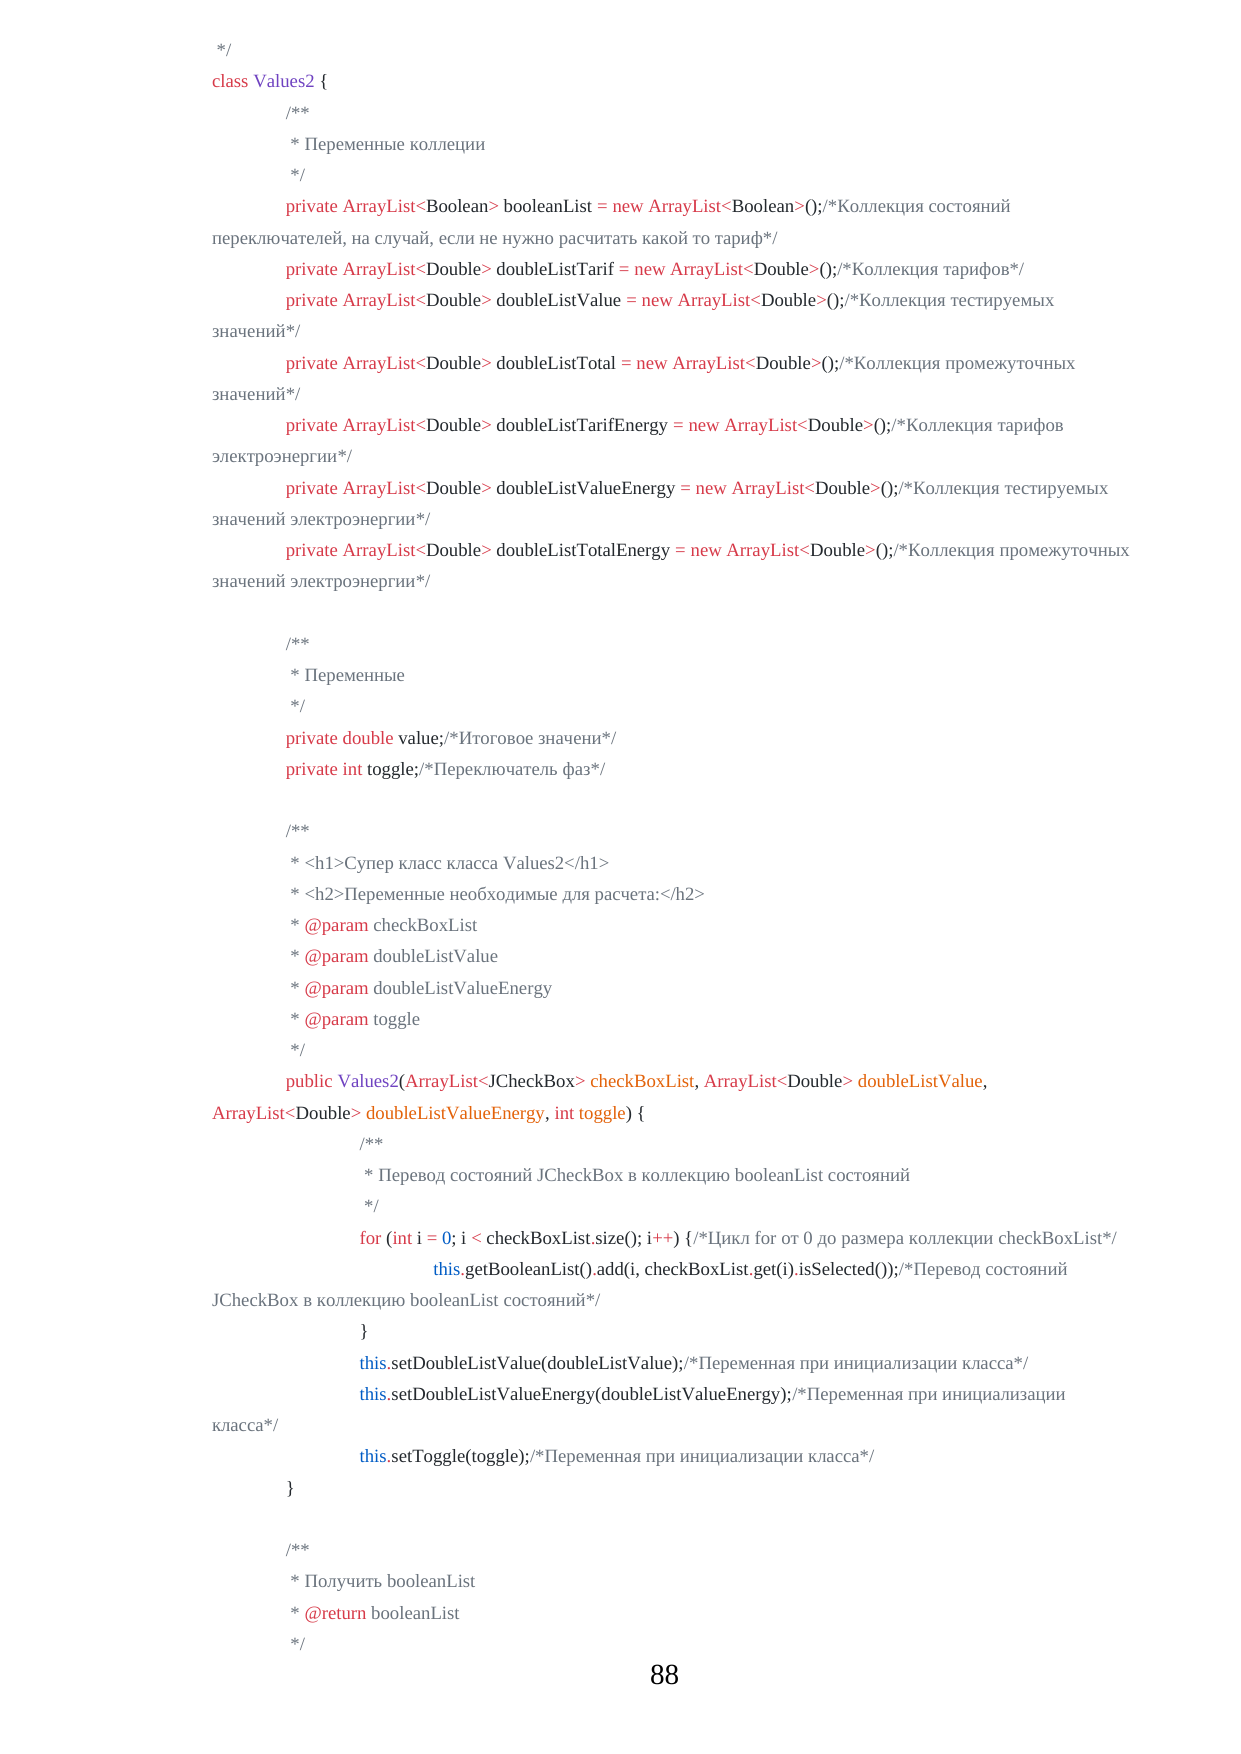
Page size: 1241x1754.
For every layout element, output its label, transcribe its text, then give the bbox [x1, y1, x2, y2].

table_cell * <h2>Переменные необходимые для расчета:</h2> [196, 873, 1152, 904]
table_cell [118, 61, 196, 92]
table_cell [118, 155, 196, 186]
table_cell [118, 842, 196, 873]
table_cell this.setDoubleListValue(doubleListValue);/*Переменная при инициализации класса*/ [196, 1342, 1152, 1373]
table_cell for (int i = 0; i < checkBoxList.size(); i++) {/*Цикл for от 0 до размера коллекции checkBoxList*/ [196, 1217, 1152, 1248]
table_cell [118, 467, 196, 529]
table_cell * @return booleanList [196, 1592, 1152, 1623]
table_cell [118, 936, 196, 967]
table_cell [118, 686, 196, 717]
table_cell [118, 405, 196, 467]
table_cell * @param doubleListValue [196, 936, 1152, 967]
table_cell this.setToggle(toggle);/*Переменная при инициализации класса*/ [196, 1436, 1152, 1467]
table_cell [118, 1530, 196, 1561]
table_cell private ArrayList<Double> doubleListTotalEnergy = new ArrayList<Double>();/*Коллекция промежуточных значений электроэнергии*/ [196, 530, 1152, 592]
table_cell [118, 1155, 196, 1186]
table_cell } [196, 1311, 1152, 1342]
table_cell [118, 1498, 196, 1529]
table_cell [118, 623, 196, 654]
table_cell private int toggle;/*Переключатель фаз*/ [196, 748, 1152, 779]
table_cell * @param doubleListValueEnergy [196, 967, 1152, 998]
table_cell [118, 811, 196, 842]
table_cell private ArrayList<Double> doubleListTarif = new ArrayList<Double>();/*Коллекция тарифов*/ [196, 248, 1152, 279]
table_cell [118, 655, 196, 686]
table_cell public Values2(ArrayList<JCheckBox> checkBoxList, ArrayList<Double> doubleListValue, ArrayList<Double> doubleListValueEnergy, int toggle) { [196, 1061, 1152, 1123]
table_cell [118, 530, 196, 592]
table_cell [196, 1498, 1152, 1529]
table_cell private ArrayList<Boolean> booleanList = new ArrayList<Boolean>();/*Коллекция состояний переключателей, на случай, если не нужно расчитать какой то тариф*/ [196, 186, 1152, 248]
table_cell /** [196, 623, 1152, 654]
table_cell [118, 1592, 196, 1623]
table_cell this.setDoubleListValueEnergy(doubleListValueEnergy);/*Переменная при инициализации класса*/ [196, 1373, 1152, 1436]
table_cell [118, 780, 196, 811]
table_cell */ [196, 155, 1152, 186]
table_cell */ [196, 1623, 1152, 1654]
table_cell /** [196, 811, 1152, 842]
table_cell * Переменные коллеции [196, 123, 1152, 154]
table_cell */ [196, 1186, 1152, 1217]
table_cell * <h1>Супер класс класса Values2</h1> [196, 842, 1152, 873]
table_cell private ArrayList<Double> doubleListTotal = new ArrayList<Double>();/*Коллекция промежуточных значений*/ [196, 342, 1152, 404]
table_cell /** [196, 1123, 1152, 1154]
table_cell * Перевод состояний JCheckBox в коллекцию booleanList состояний [196, 1155, 1152, 1186]
table_cell [118, 1467, 196, 1498]
table_cell private ArrayList<Double> doubleListValueEnergy = new ArrayList<Double>();/*Коллекция тестируемых значений электроэнергии*/ [196, 467, 1152, 529]
table_cell class Values2 { [196, 61, 1152, 92]
table_cell [118, 1123, 196, 1154]
table_cell /** [196, 1530, 1152, 1561]
table_cell [118, 1436, 196, 1467]
table_cell [118, 905, 196, 936]
table_cell [118, 92, 196, 123]
table_cell [118, 1311, 196, 1342]
table_cell */ [196, 686, 1152, 717]
table_cell [118, 123, 196, 154]
table_cell [118, 1248, 196, 1311]
table_cell this.getBooleanList().add(i, checkBoxList.get(i).isSelected());/*Перевод состояний JCheckBox в коллекцию booleanList состояний*/ [196, 1248, 1152, 1311]
table_cell [118, 342, 196, 404]
table_cell [118, 1030, 196, 1061]
table_cell [196, 780, 1152, 811]
table_cell * Получить booleanList [196, 1561, 1152, 1592]
table_cell [118, 1217, 196, 1248]
table_cell } [196, 1467, 1152, 1498]
table_cell */ [196, 30, 1152, 61]
table_cell [118, 1373, 196, 1436]
table_cell [118, 967, 196, 998]
table_cell * @param checkBoxList [196, 905, 1152, 936]
table_cell [118, 873, 196, 904]
table_cell * Переменные [196, 655, 1152, 686]
table_cell [118, 748, 196, 779]
table_cell [118, 248, 196, 279]
table_cell [118, 30, 196, 61]
table_cell [118, 280, 196, 342]
table_cell /** [196, 92, 1152, 123]
table_cell private ArrayList<Double> doubleListTarifEnergy = new ArrayList<Double>();/*Коллекция тарифов электроэнергии*/ [196, 405, 1152, 467]
table_cell [196, 592, 1152, 623]
table_cell [118, 1623, 196, 1654]
table_cell * @param toggle [196, 998, 1152, 1029]
table_cell [118, 1561, 196, 1592]
table_cell [118, 1342, 196, 1373]
table_cell private double value;/*Итоговое значени*/ [196, 717, 1152, 748]
table_cell private ArrayList<Double> doubleListValue = new ArrayList<Double>();/*Коллекция тестируемых значений*/ [196, 280, 1152, 342]
table_cell [118, 592, 196, 623]
table_cell [118, 998, 196, 1029]
table_cell [118, 1186, 196, 1217]
table_cell [118, 186, 196, 248]
table_cell [118, 1061, 196, 1123]
table_cell */ [196, 1030, 1152, 1061]
table_cell [118, 717, 196, 748]
